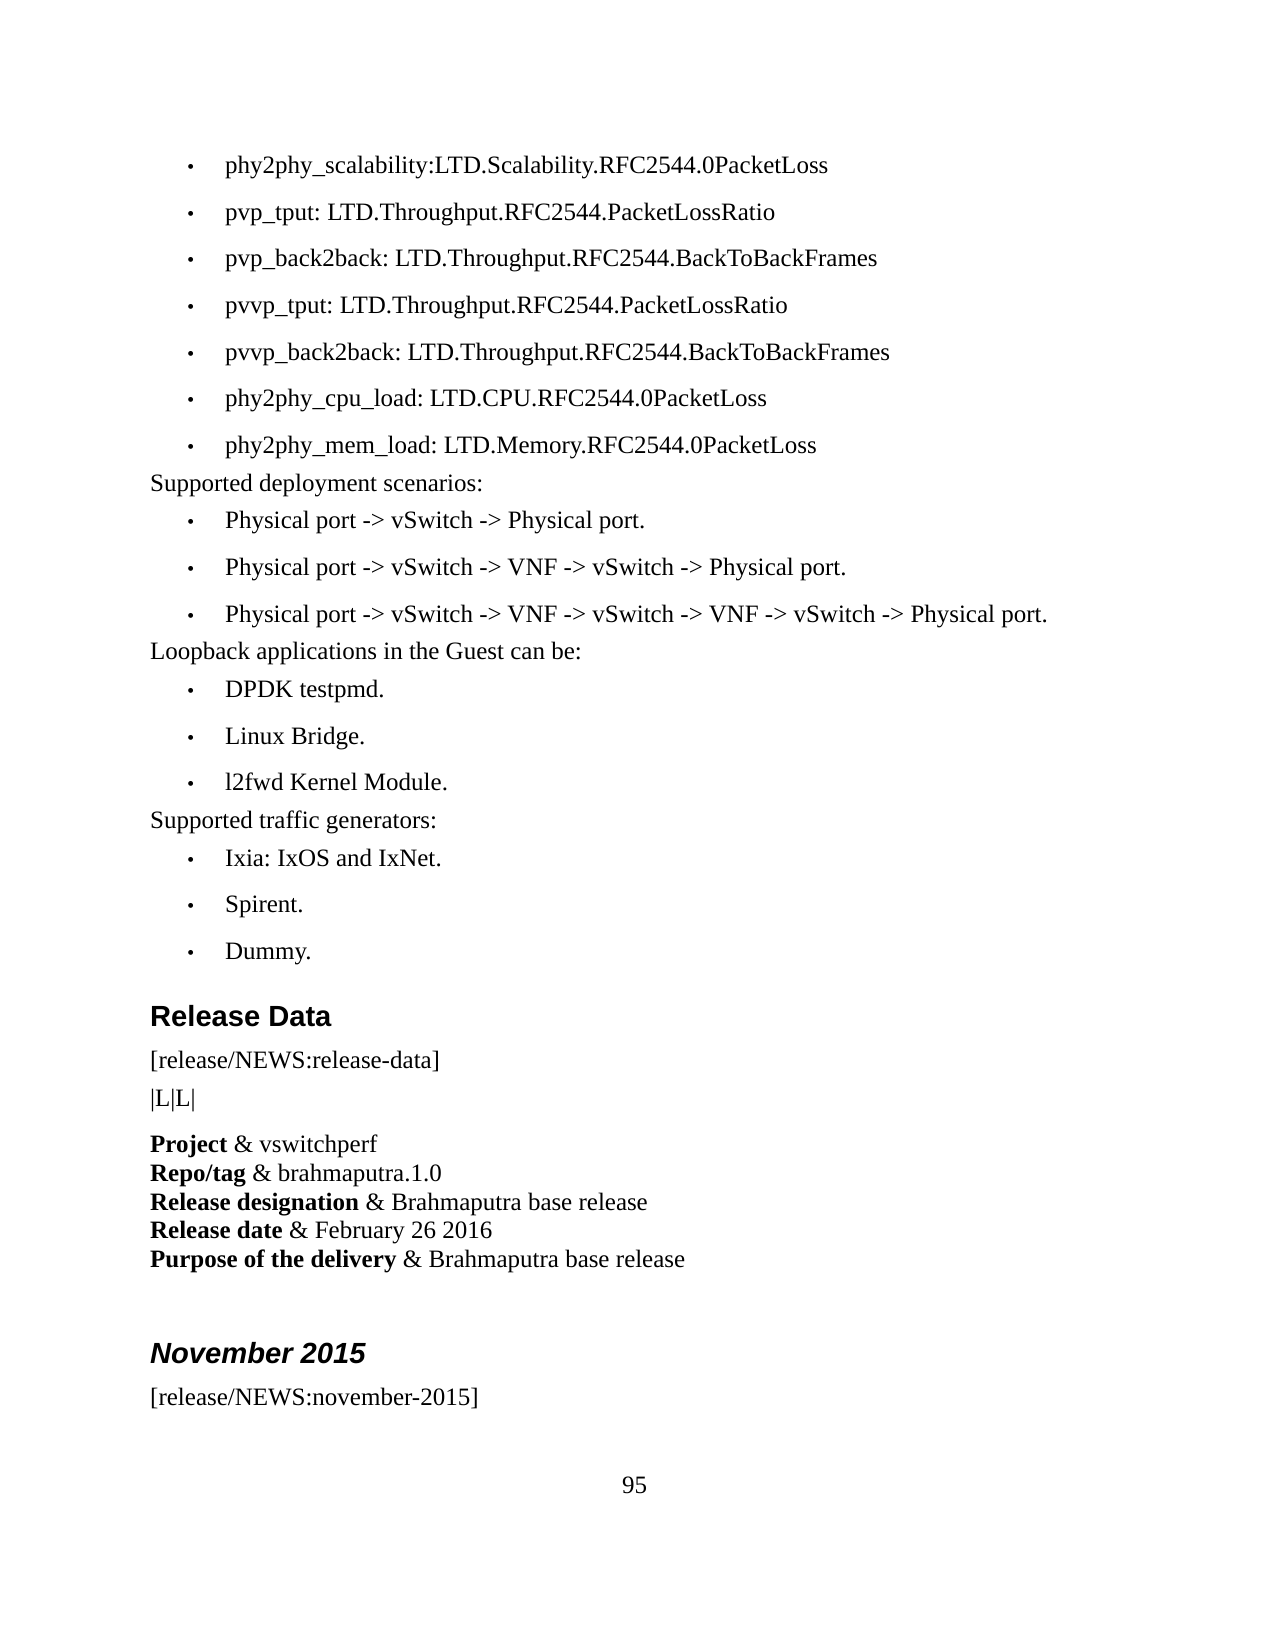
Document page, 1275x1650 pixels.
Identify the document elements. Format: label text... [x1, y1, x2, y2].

text Loopback applications in the Guest can be: [150, 636, 1125, 665]
text [release/NEWS:november-2015] [150, 1382, 1125, 1411]
list Linux Bridge. [187, 721, 1125, 749]
text Supported deployment scenarios: [150, 468, 1125, 496]
list Physical port -> vSwitch -> VNF -> vSwitch -> Physical port. [187, 552, 1125, 581]
text [release/NEWS:release-data] [150, 1045, 1125, 1074]
list pvvp_back2back: LTD.Throughput.RFC2544.BackToBackFrames [187, 337, 1125, 365]
subtitle Release Data [150, 999, 1125, 1032]
list Physical port -> vSwitch -> VNF -> vSwitch -> VNF -> vSwitch -> Physical port. [187, 599, 1125, 627]
list pvp_back2back: LTD.Throughput.RFC2544.BackToBackFrames [187, 243, 1125, 272]
list pvvp_tput: LTD.Throughput.RFC2544.PacketLossRatio [187, 290, 1125, 319]
list phy2phy_mem_load: LTD.Memory.RFC2544.0PacketLoss [187, 430, 1125, 459]
list phy2phy_scalability:LTD.Scalability.RFC2544.0PacketLoss [187, 150, 1125, 179]
list Spirent. [187, 889, 1125, 918]
list Dummy. [187, 936, 1125, 965]
list Physical port -> vSwitch -> Physical port. [187, 505, 1125, 534]
text |L|L| [150, 1083, 1125, 1111]
list l2fwd Kernel Module. [187, 767, 1125, 796]
text Supported traffic generators: [150, 805, 1125, 834]
text Project & vswitchperf Repo/tag & brahmaputra.1.0 Release designation & Brahmaputra base release Release date & February 26 2016 Purpose of the delivery & Brahmaputra base release [150, 1129, 1125, 1302]
subtitle November 2015 [150, 1336, 1125, 1369]
list Ixia: IxOS and IxNet. [187, 843, 1125, 872]
list pvp_tput: LTD.Throughput.RFC2544.PacketLossRatio [187, 197, 1125, 225]
list phy2phy_cpu_load: LTD.CPU.RFC2544.0PacketLoss [187, 383, 1125, 412]
list DPDK testpmd. [187, 674, 1125, 703]
